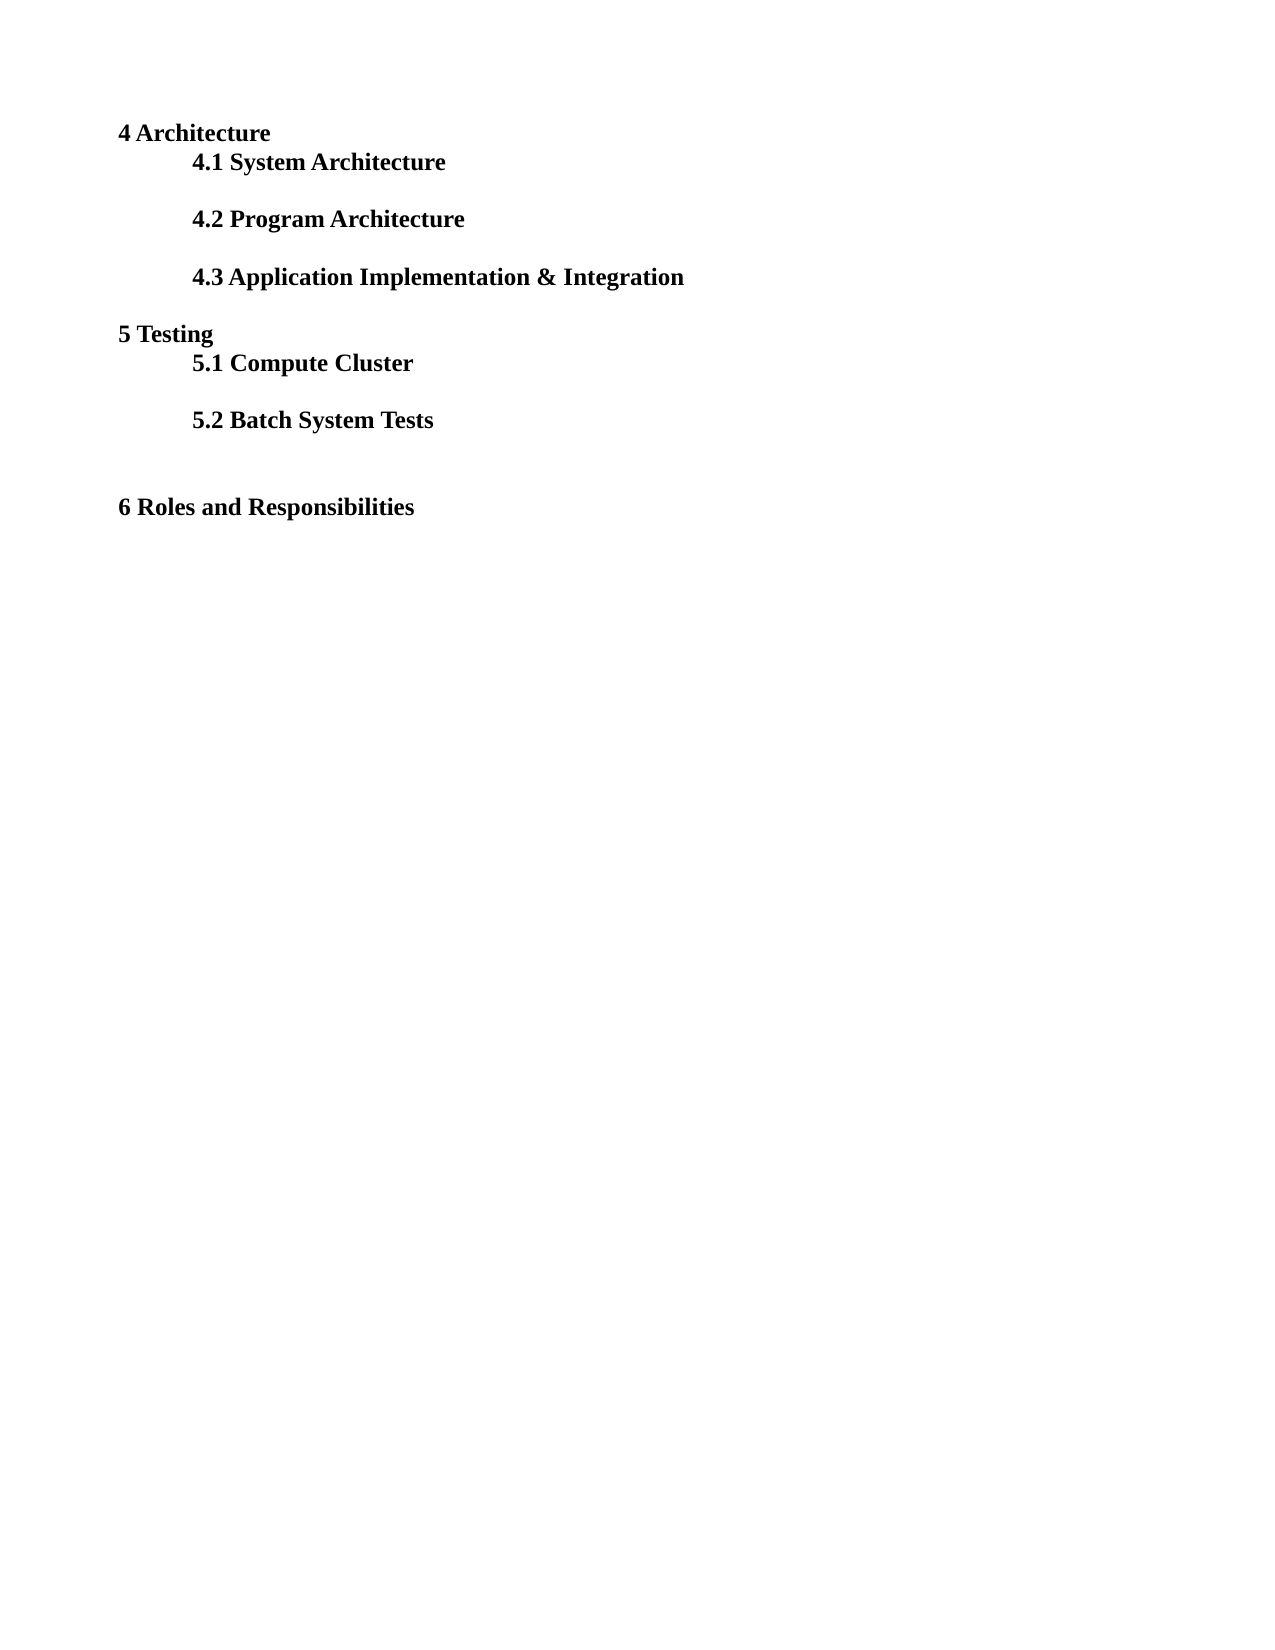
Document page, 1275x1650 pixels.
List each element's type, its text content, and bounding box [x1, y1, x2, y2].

text 5 Testing [118, 319, 1157, 348]
text 4.2 Program Architecture [118, 204, 1157, 233]
text 5.1 Compute Cluster [118, 348, 1157, 377]
text 6 Roles and Responsibilities [118, 492, 1157, 521]
text 5.2 Batch System Tests [118, 406, 1157, 434]
text 4.1 System Architecture [118, 147, 1157, 176]
text 4.3 Application Implementation & Integration [118, 262, 1157, 291]
text 4 Architecture [118, 118, 1157, 147]
